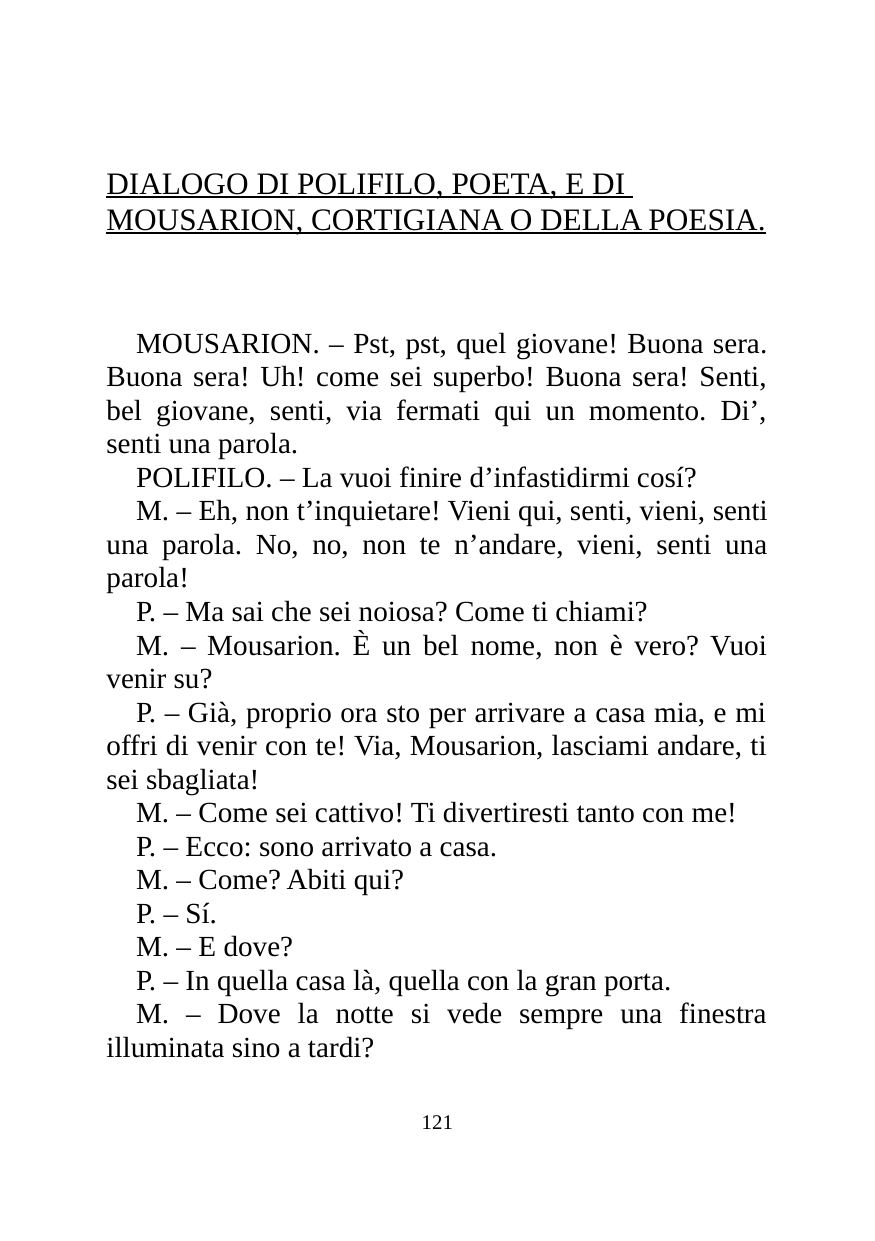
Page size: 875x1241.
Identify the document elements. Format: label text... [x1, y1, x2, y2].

text P. – Ma sai che sei noiosa? Come ti chiami? [106, 594, 768, 628]
text M. – E dove? [106, 929, 768, 963]
text P. – Sí. [106, 896, 768, 929]
text M. – Come? Abiti qui? [106, 862, 768, 896]
text P. – Ecco: sono arrivato a casa. [106, 829, 768, 862]
text M. – Eh, non t’inquietare! Vieni qui, senti, vieni, senti una parola. No, no, non te n’andare, vieni, senti una parola! [106, 493, 768, 594]
subtitle DIALOGO DI POLIFILO, POETA, E DI MOUSARION, CORTIGIANA O DELLA POESIA. [106, 165, 768, 237]
text M. – Mousarion. È un bel nome, non è vero? Vuoi venir su? [106, 628, 768, 695]
text P. – In quella casa là, quella con la gran porta. [106, 963, 768, 997]
text M. – Dove la notte si vede sempre una finestra illuminata sino a tardi? [106, 997, 768, 1064]
text M. – Come sei cattivo! Ti divertiresti tanto con me! [106, 795, 768, 829]
text POLIFILO. – La vuoi finire d’infastidirmi cosí? [106, 460, 768, 493]
text MOUSARION. – Pst, pst, quel giovane! Buona sera. Buona sera! Uh! come sei superbo! Buona sera! Senti, bel giovane, senti, via fermati qui un momento. Di’, senti una parola. [106, 326, 768, 460]
text P. – Già, proprio ora sto per arrivare a casa mia, e mi offri di venir con te! Via, Mousarion, lasciami andare, ti sei sbagliata! [106, 695, 768, 795]
